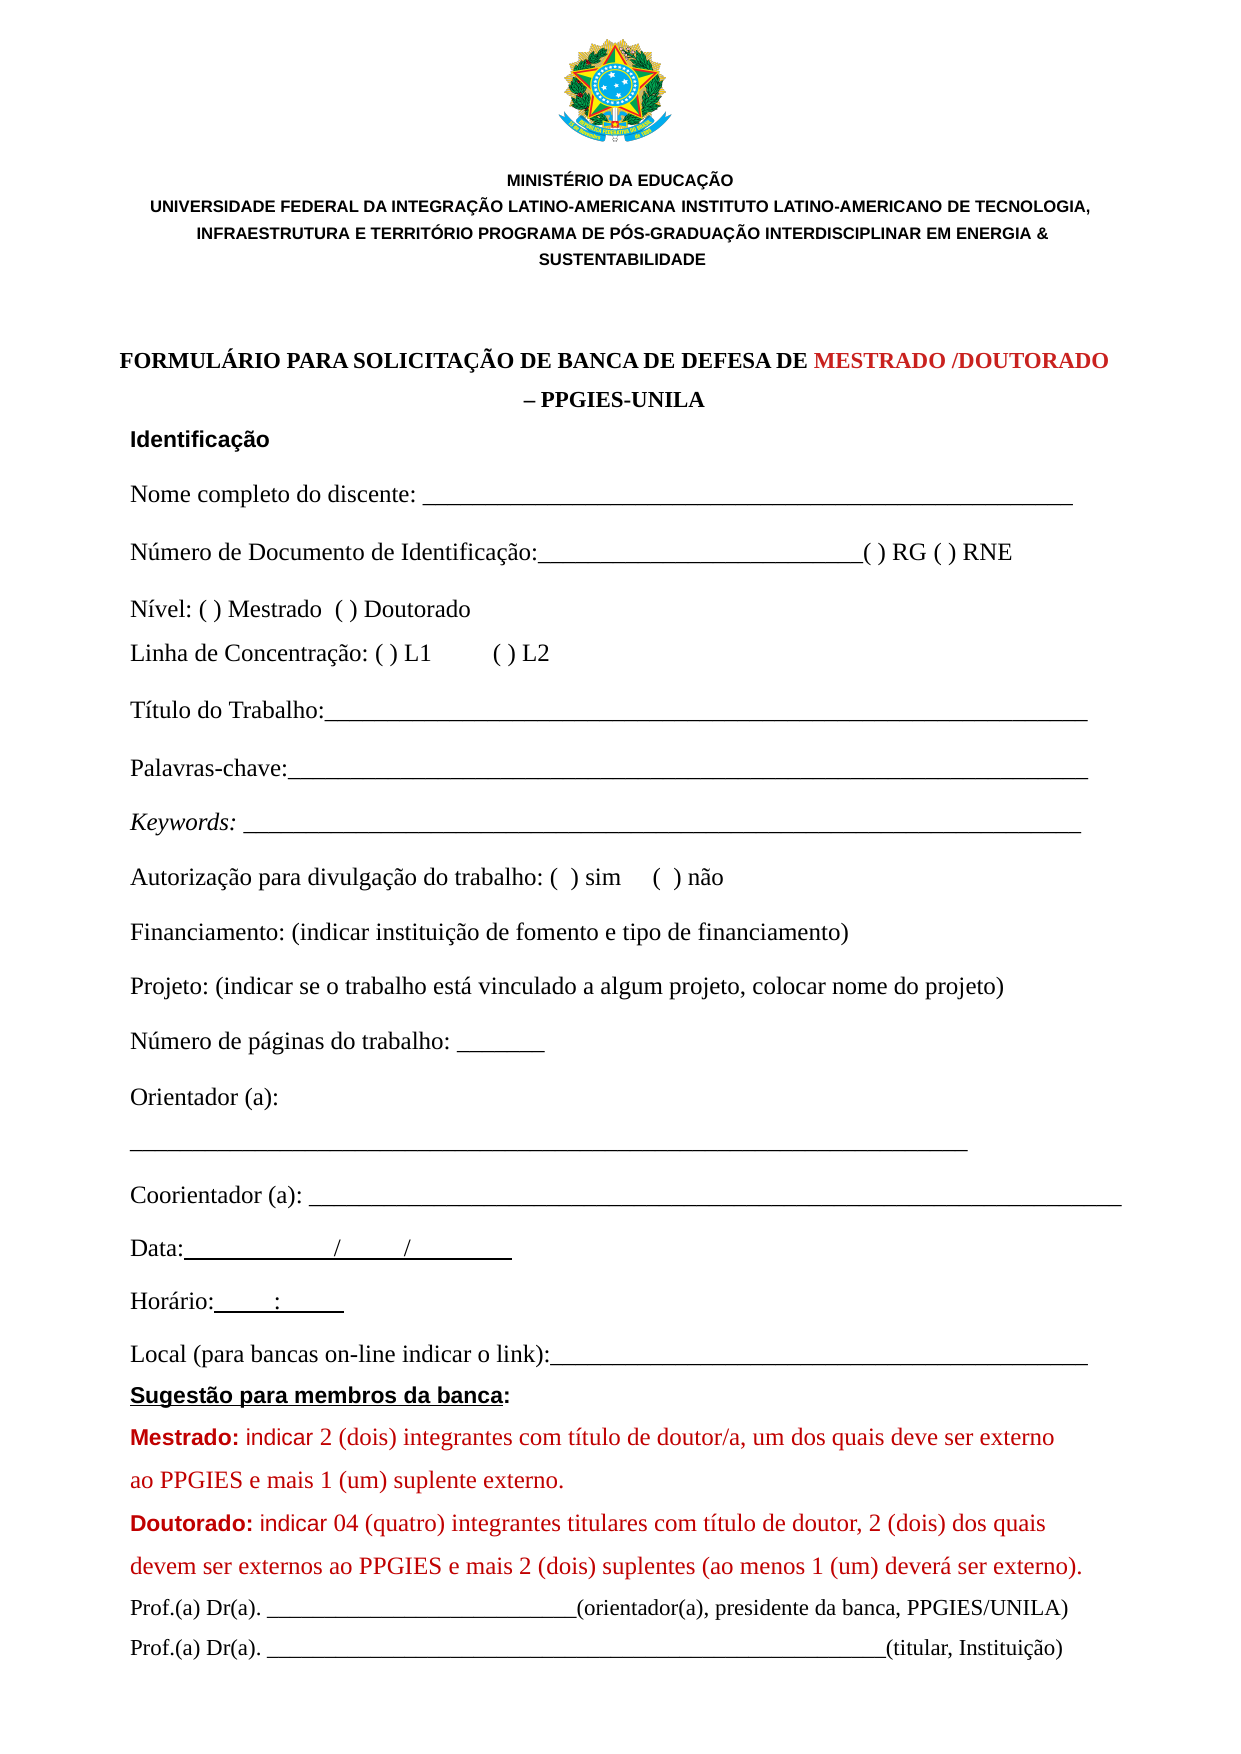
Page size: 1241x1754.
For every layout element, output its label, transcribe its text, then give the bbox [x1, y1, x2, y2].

text Local (para bancas on-line indicar o link):___________________________________________ [130, 1339, 1122, 1368]
text Keywords: ___________________________________________________________________ [130, 807, 1110, 836]
text Palavras-chave:________________________________________________________________ [130, 753, 1122, 781]
text Projeto: (indicar se o trabalho está vinculado a algum projeto, colocar nome do projeto) [130, 971, 1110, 1000]
text Mestrado: indicar 2 (dois) integrantes com título de doutor/a, um dos quais deve ser externo ao PPGIES e mais 1 (um) suplente externo. [130, 1422, 1084, 1493]
picture [643, 128, 651, 134]
text Número de páginas do trabalho: _______ [130, 1026, 1110, 1055]
picture [638, 121, 651, 129]
text Nível: ( ) Mestrado ( ) Doutorado [130, 594, 1103, 623]
text Número de Documento de Identificação:__________________________( ) RG ( ) RNE [130, 537, 1103, 566]
text Coorientador (a): _________________________________________________________________ [130, 1181, 1122, 1209]
subtitle FORMULÁRIO PARA SOLICITAÇÃO DE BANCA DE DEFESA DE MESTRADO /DOUTORADO – PPGIES-UNILA [118, 347, 1110, 413]
text Data: / / [130, 1233, 1122, 1262]
text Nome completo do discente: ____________________________________________________ [130, 479, 1103, 508]
text Horário: : [130, 1286, 1122, 1315]
text Prof.(a) Dr(a). ___________________________(orientador(a), presidente da banca, PPGIES/UNILA) [130, 1594, 1084, 1621]
text Financiamento: (indicar instituição de fomento e tipo de financiamento) [130, 917, 1110, 945]
text Autorização para divulgação do trabalho: ( ) sim ( ) não [130, 862, 1110, 891]
text Linha de Concentração: ( ) L1 ( ) L2 [130, 638, 1122, 667]
picture [558, 39, 672, 142]
text Prof.(a) Dr(a). ______________________________________________________(titular, Instituição) [130, 1634, 1084, 1660]
text Título do Trabalho:_____________________________________________________________ [130, 695, 1122, 724]
text Sugestão para membros da banca: [130, 1382, 1084, 1408]
text Doutorado: indicar 04 (quatro) integrantes titulares com título de doutor, 2 (dois) dos quais devem ser externos ao PPGIES e mais 2 (dois) suplentes (ao menos 1 (um) deverá ser externo). [130, 1508, 1084, 1580]
text Identificação [130, 426, 1122, 452]
text Orientador (a): ___________________________________________________________________ [130, 1082, 1122, 1154]
